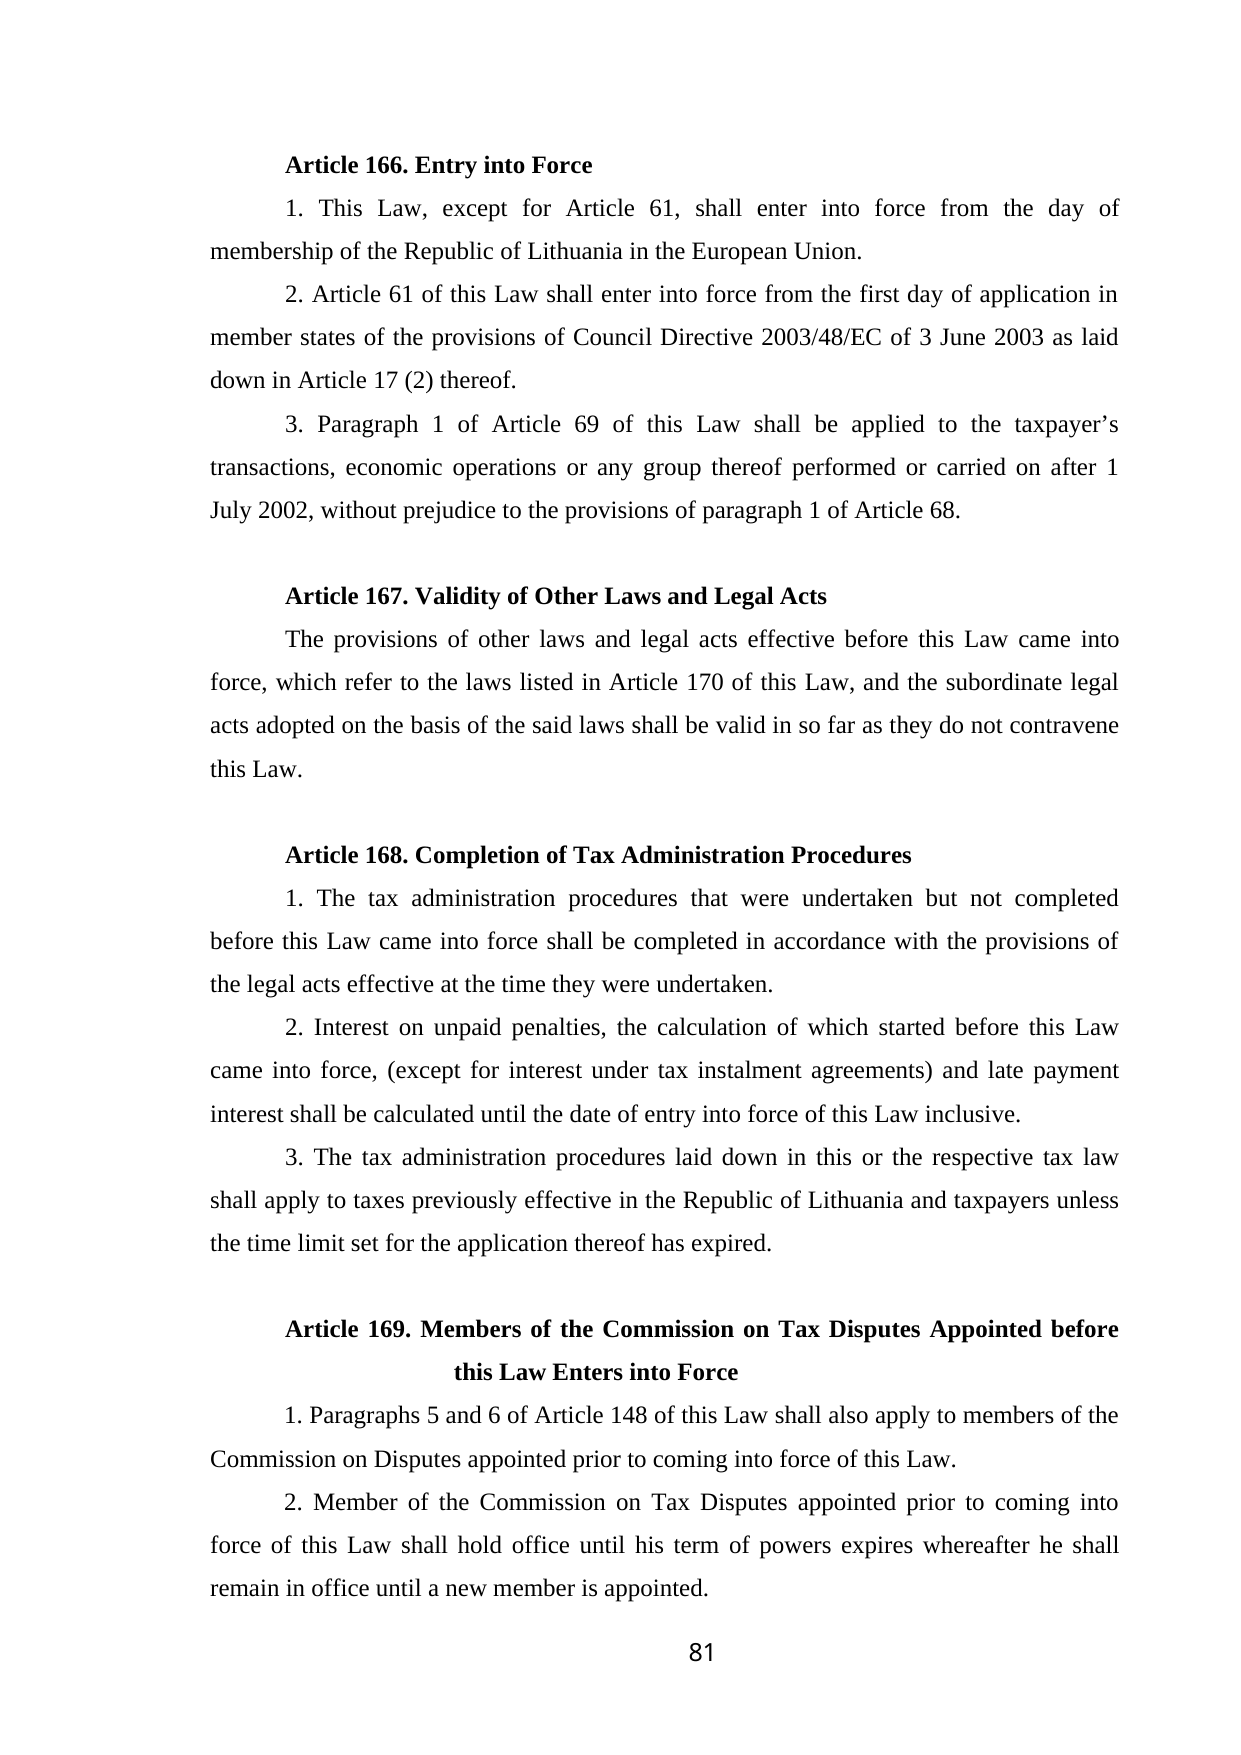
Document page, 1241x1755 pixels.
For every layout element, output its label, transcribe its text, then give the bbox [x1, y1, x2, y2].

text Article 168. Completion of Tax Administration Procedures [210, 840, 1120, 869]
text 2. Article 61 of this Law shall enter into force from the first day of application in member states of the provisions of Council Directive 2003/48/EC of 3 June 2003 as laid down in Article 17 (2) thereof. [210, 279, 1120, 394]
text Article 169. Members of the Commission on Tax Disputes Appointed before this Law Enters into Force [285, 1314, 1120, 1386]
text 1. The tax administration procedures that were undertaken but not completed before this Law came into force shall be completed in accordance with the provisions of the legal acts effective at the time they were undertaken. [210, 883, 1120, 998]
text Article 167. Validity of Other Laws and Legal Acts [210, 581, 1120, 610]
text 1. This Law, except for Article 61, shall enter into force from the day of membership of the Republic of Lithuania in the European Union. [210, 193, 1120, 265]
text 3. Paragraph 1 of Article 69 of this Law shall be applied to the taxpayer’s transactions, economic operations or any group thereof performed or carried on after 1 July 2002, without prejudice to the provisions of paragraph 1 of Article 68. [210, 409, 1120, 524]
text 3. The tax administration procedures laid down in this or the respective tax law shall apply to taxes previously effective in the Republic of Lithuania and taxpayers unless the time limit set for the application thereof has expired. [210, 1142, 1120, 1257]
text 1. Paragraphs 5 and 6 of Article 148 of this Law shall also apply to members of the Commission on Disputes appointed prior to coming into force of this Law. [210, 1401, 1120, 1472]
text Article 166. Entry into Force [210, 150, 1120, 179]
text 2. Member of the Commission on Tax Disputes appointed prior to coming into force of this Law shall hold office until his term of powers expires whereafter he shall remain in office until a new member is appointed. [210, 1487, 1120, 1602]
text 2. Interest on unpaid penalties, the calculation of which started before this Law came into force, (except for interest under tax instalment agreements) and late payment interest shall be calculated until the date of entry into force of this Law inclusive. [210, 1012, 1120, 1127]
text The provisions of other laws and legal acts effective before this Law came into force, which refer to the laws listed in Article 170 of this Law, and the subordinate legal acts adopted on the basis of the said laws shall be valid in so far as they do not contravene this Law. [210, 624, 1120, 782]
